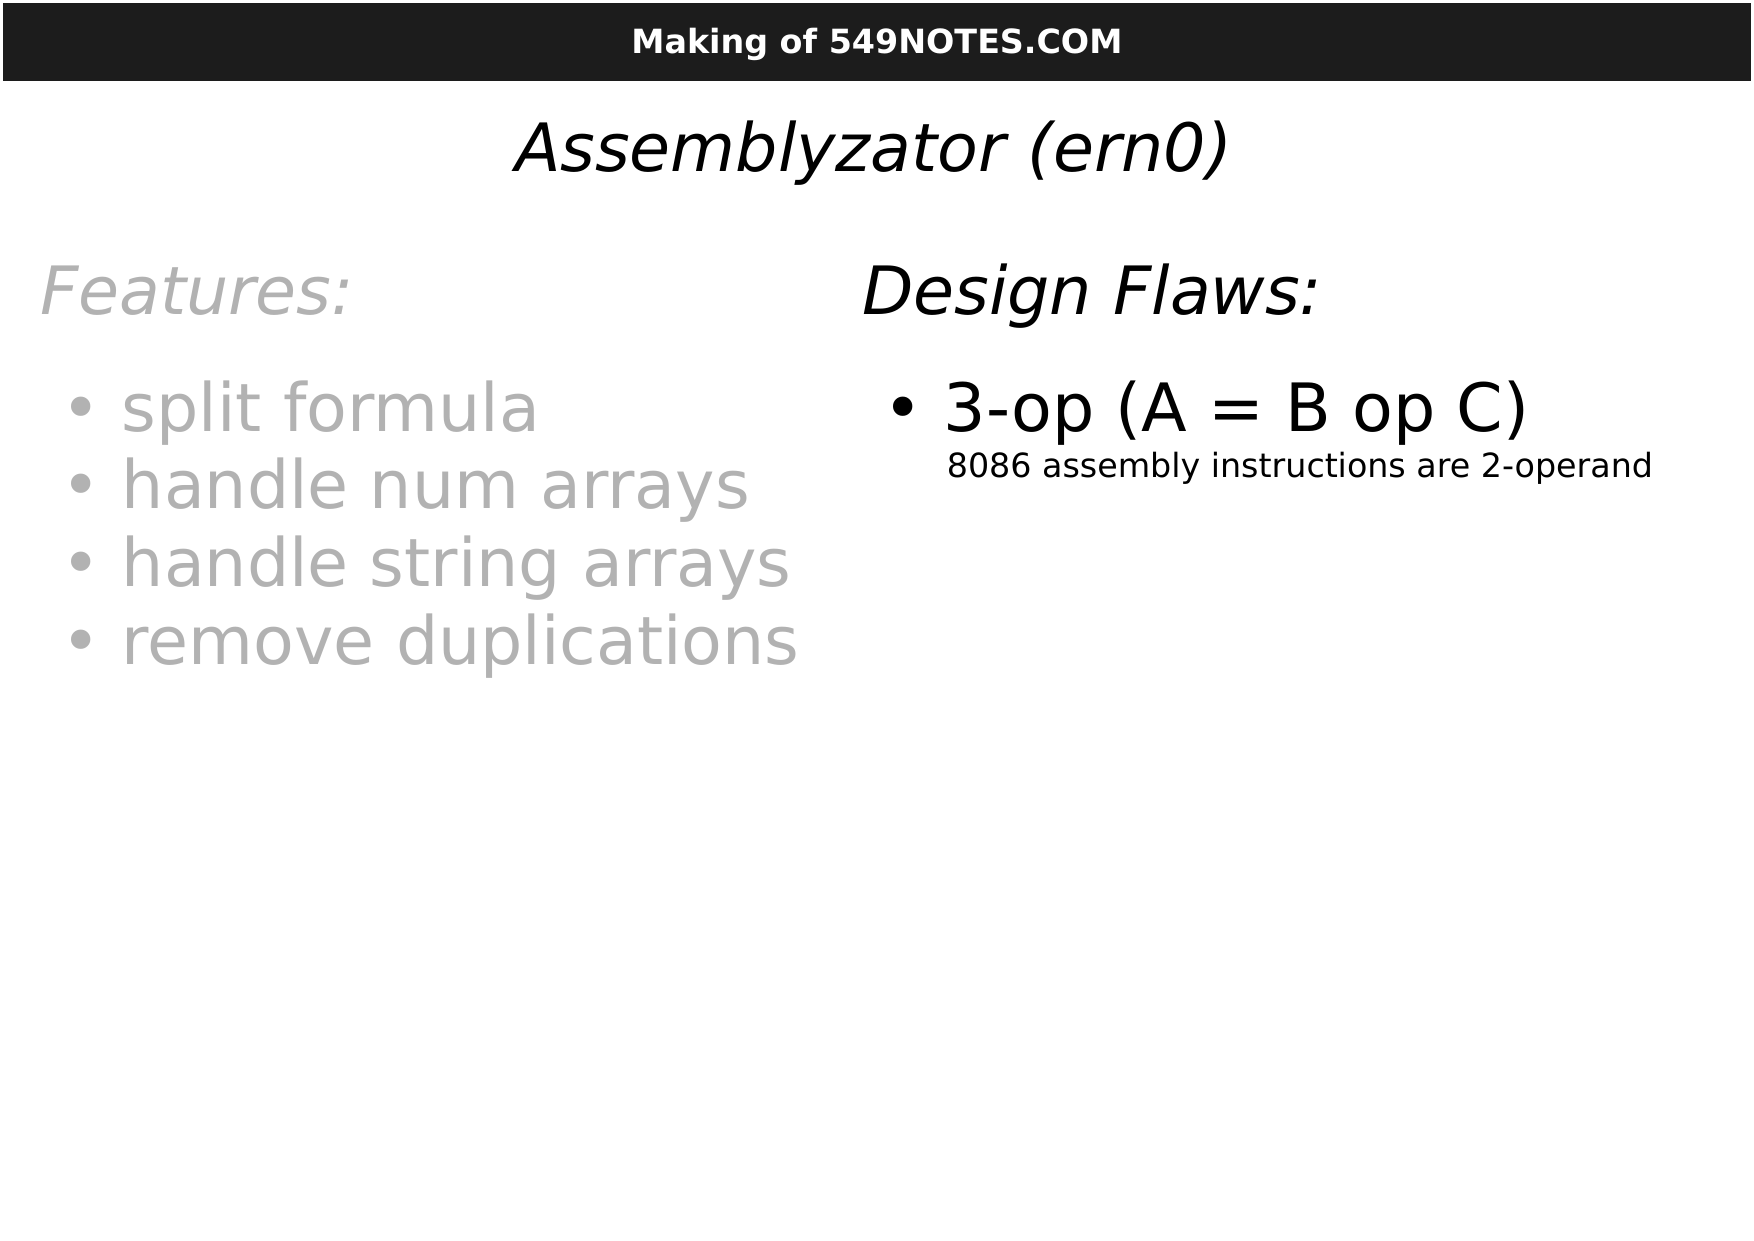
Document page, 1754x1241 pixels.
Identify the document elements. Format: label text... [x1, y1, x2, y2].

text Assemblyzator (ern0) [3, 110, 1751, 188]
